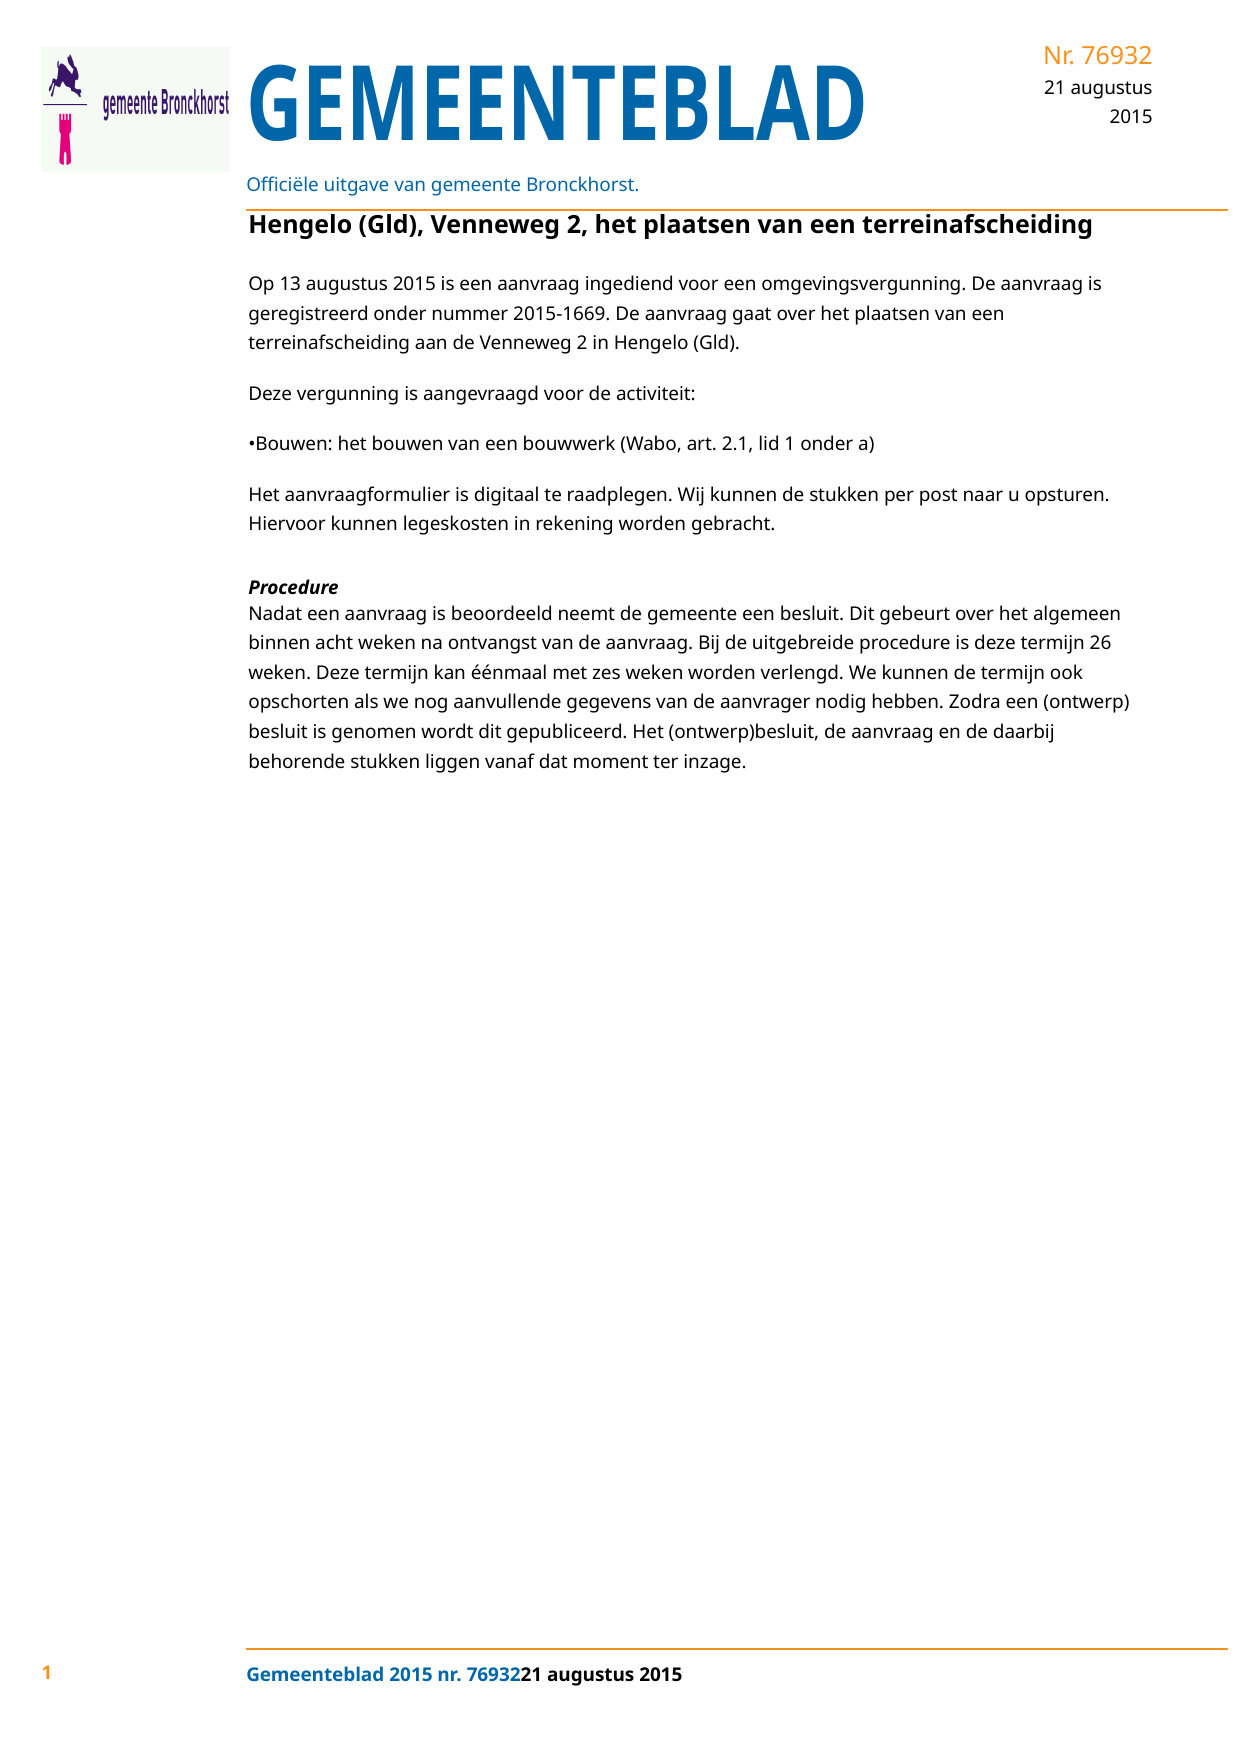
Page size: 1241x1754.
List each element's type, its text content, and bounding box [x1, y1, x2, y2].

text Op 13 augustus 2015 is een aanvraag ingediend voor een omgevingsvergunning. De aanvraag is geregistreerd onder nummer 2015-1669. De aanvraag gaat over het plaatsen van een terreinafscheiding aan de Venneweg 2 in Hengelo (Gld). [248, 270, 1152, 355]
text Procedure [248, 574, 1152, 600]
picture [41, 47, 231, 172]
text Hengelo (Gld), Venneweg 2, het plaatsen van een terreinafscheiding [248, 211, 1152, 241]
text Deze vergunning is aangevraagd voor de activiteit: [248, 380, 1152, 406]
text Nadat een aanvraag is beoordeeld neemt de gemeente een besluit. Dit gebeurt over het algemeen binnen acht weken na ontvangst van de aanvraag. Bij de uitgebreide procedure is deze termijn 26 weken. Deze termijn kan éénmaal met zes weken worden verlengd. We kunnen de termijn ook opschorten als we nog aanvullende gegevens van de aanvrager nodig hebben. Zodra een (ontwerp) besluit is genomen wordt dit gepubliceerd. Het (ontwerp)besluit, de aanvraag en de daarbij behorende stukken liggen vanaf dat moment ter inzage. [248, 600, 1152, 774]
text Het aanvraagformulier is digitaal te raadplegen. Wij kunnen de stukken per post naar u opsturen. Hiervoor kunnen legeskosten in rekening worden gebracht. [248, 481, 1152, 536]
text •Bouwen: het bouwen van een bouwwerk (Wabo, art. 2.1, lid 1 onder a) [248, 430, 1152, 456]
